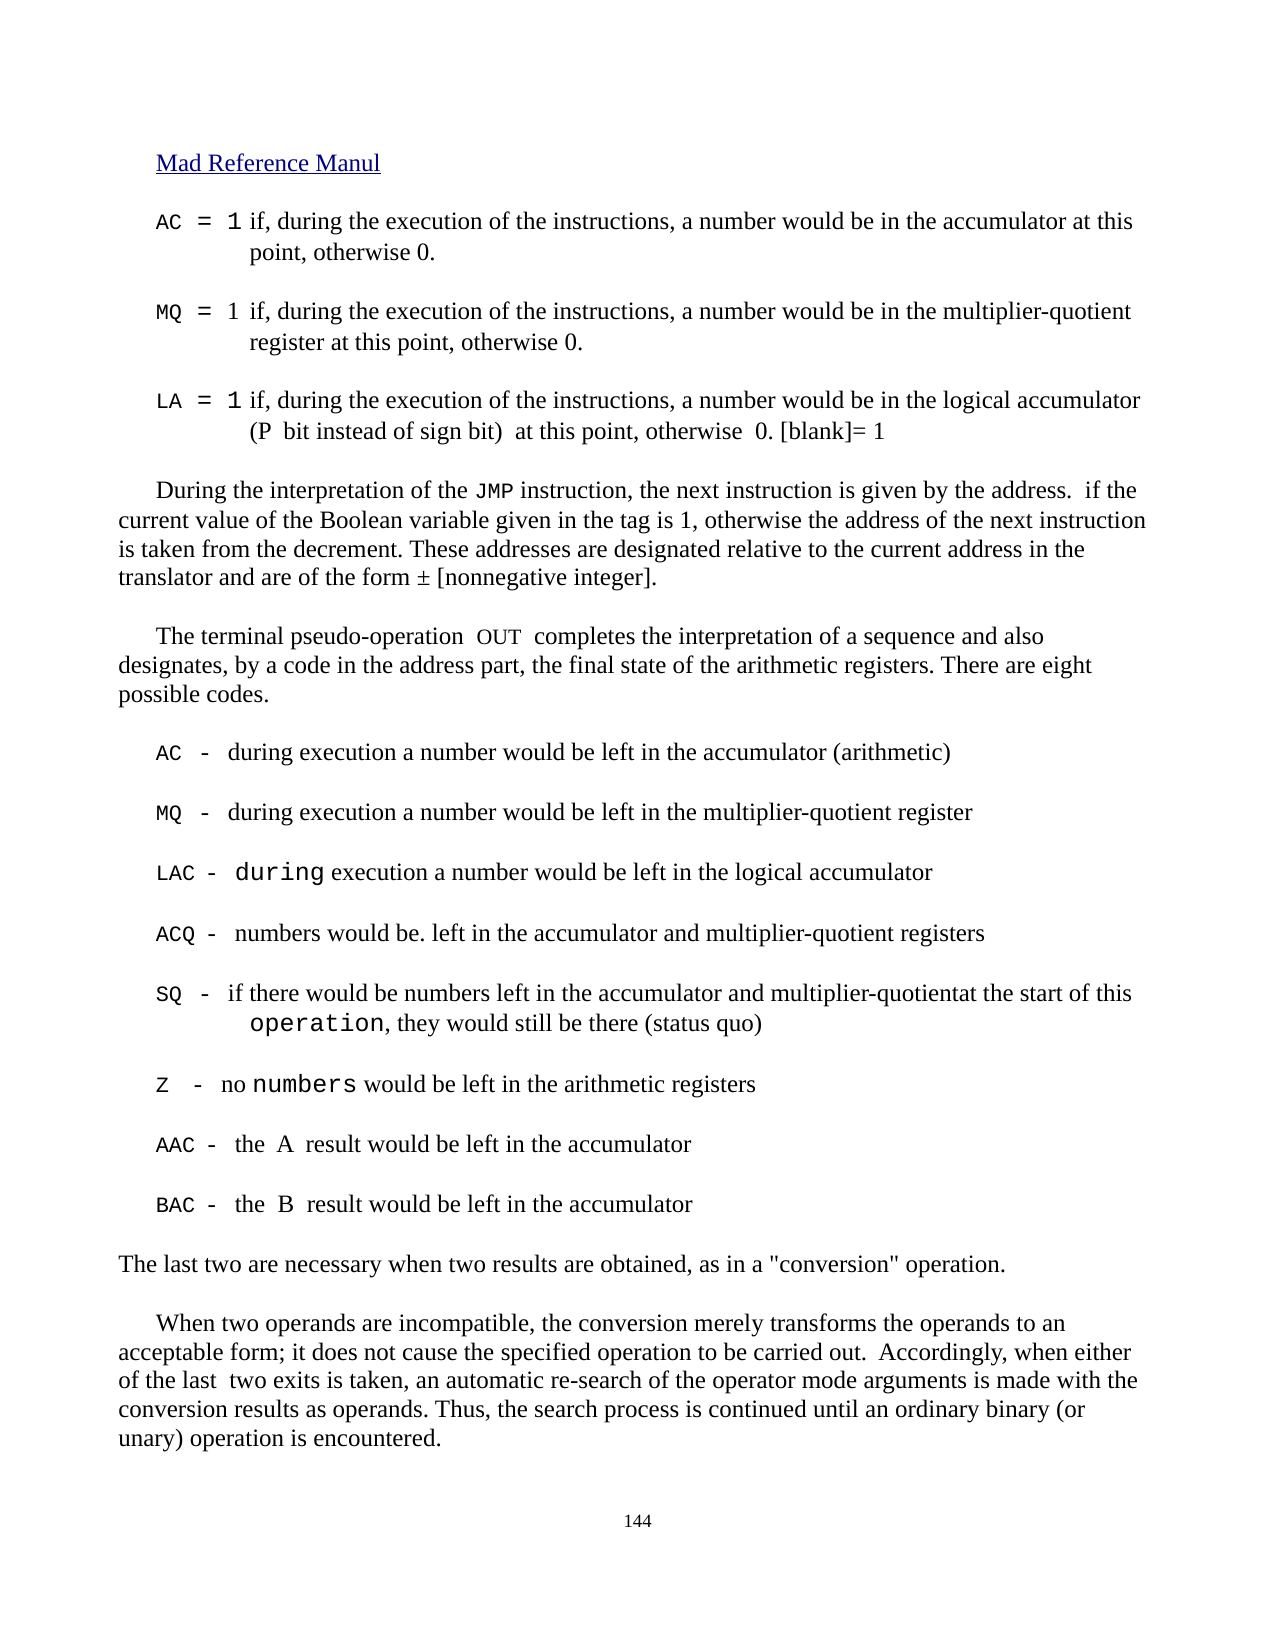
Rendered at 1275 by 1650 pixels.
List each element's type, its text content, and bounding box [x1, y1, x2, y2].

text LA = 1 if, during the execution of the instructions, a number would be in the logical accumulator (P bit instead of sign bit) at this point, otherwise 0. [blank]= 1 [156, 386, 1157, 445]
text The terminal pseudo-operation OUT completes the interpretation of a sequence and also designates, by a code in the address part, the final state of the arithmetic registers. There are eight possible codes. [118, 621, 1157, 707]
text AC - during execution a number would be left in the accumulator (arithmetic) [156, 737, 1157, 767]
text AAC - the A result would be left in the accumulator [156, 1129, 1157, 1159]
text SQ - if there would be numbers left in the accumulator and multiplier-quotientat the start of this operation, they would still be there (status quo) [156, 978, 1157, 1039]
text During the interpretation of the JMP instruction, the next instruction is given by the address. if the current value of the Boolean variable given in the tag is 1, otherwise the address of the next instruction is taken from the decrement. These addresses are designated relative to the current address in the translator and are of the form ± [nonnegative integer]. [118, 475, 1157, 591]
text AC = 1 if, during the execution of the instructions, a number would be in the accumulator at this point, otherwise 0. [156, 206, 1157, 266]
text Z - no numbers would be left in the arithmetic registers [156, 1069, 1157, 1099]
text MQ - during execution a number would be left in the multiplier-quotient register [156, 797, 1157, 827]
text MQ = 1 if, during the execution of the instructions, a number would be in the multiplier-quotient register at this point, otherwise 0. [156, 296, 1157, 356]
text The last two are necessary when two results are obtained, as in a "conversion" operation. [118, 1249, 1157, 1278]
text When two operands are incompatible, the conversion merely transforms the operands to an acceptable form; it does not cause the specified operation to be carried out. Accordingly, when either of the last two exits is taken, an automatic re-search of the operator mode arguments is made with the conversion results as operands. Thus, the search process is continued until an ordinary binary (or unary) operation is encountered. [118, 1308, 1157, 1452]
text LAC - during execution a number would be left in the logical accumulator [156, 857, 1157, 888]
text ACQ - numbers would be. left in the accumulator and multiplier-quotient registers [156, 918, 1157, 948]
text BAC - the B result would be left in the accumulator [156, 1189, 1157, 1219]
